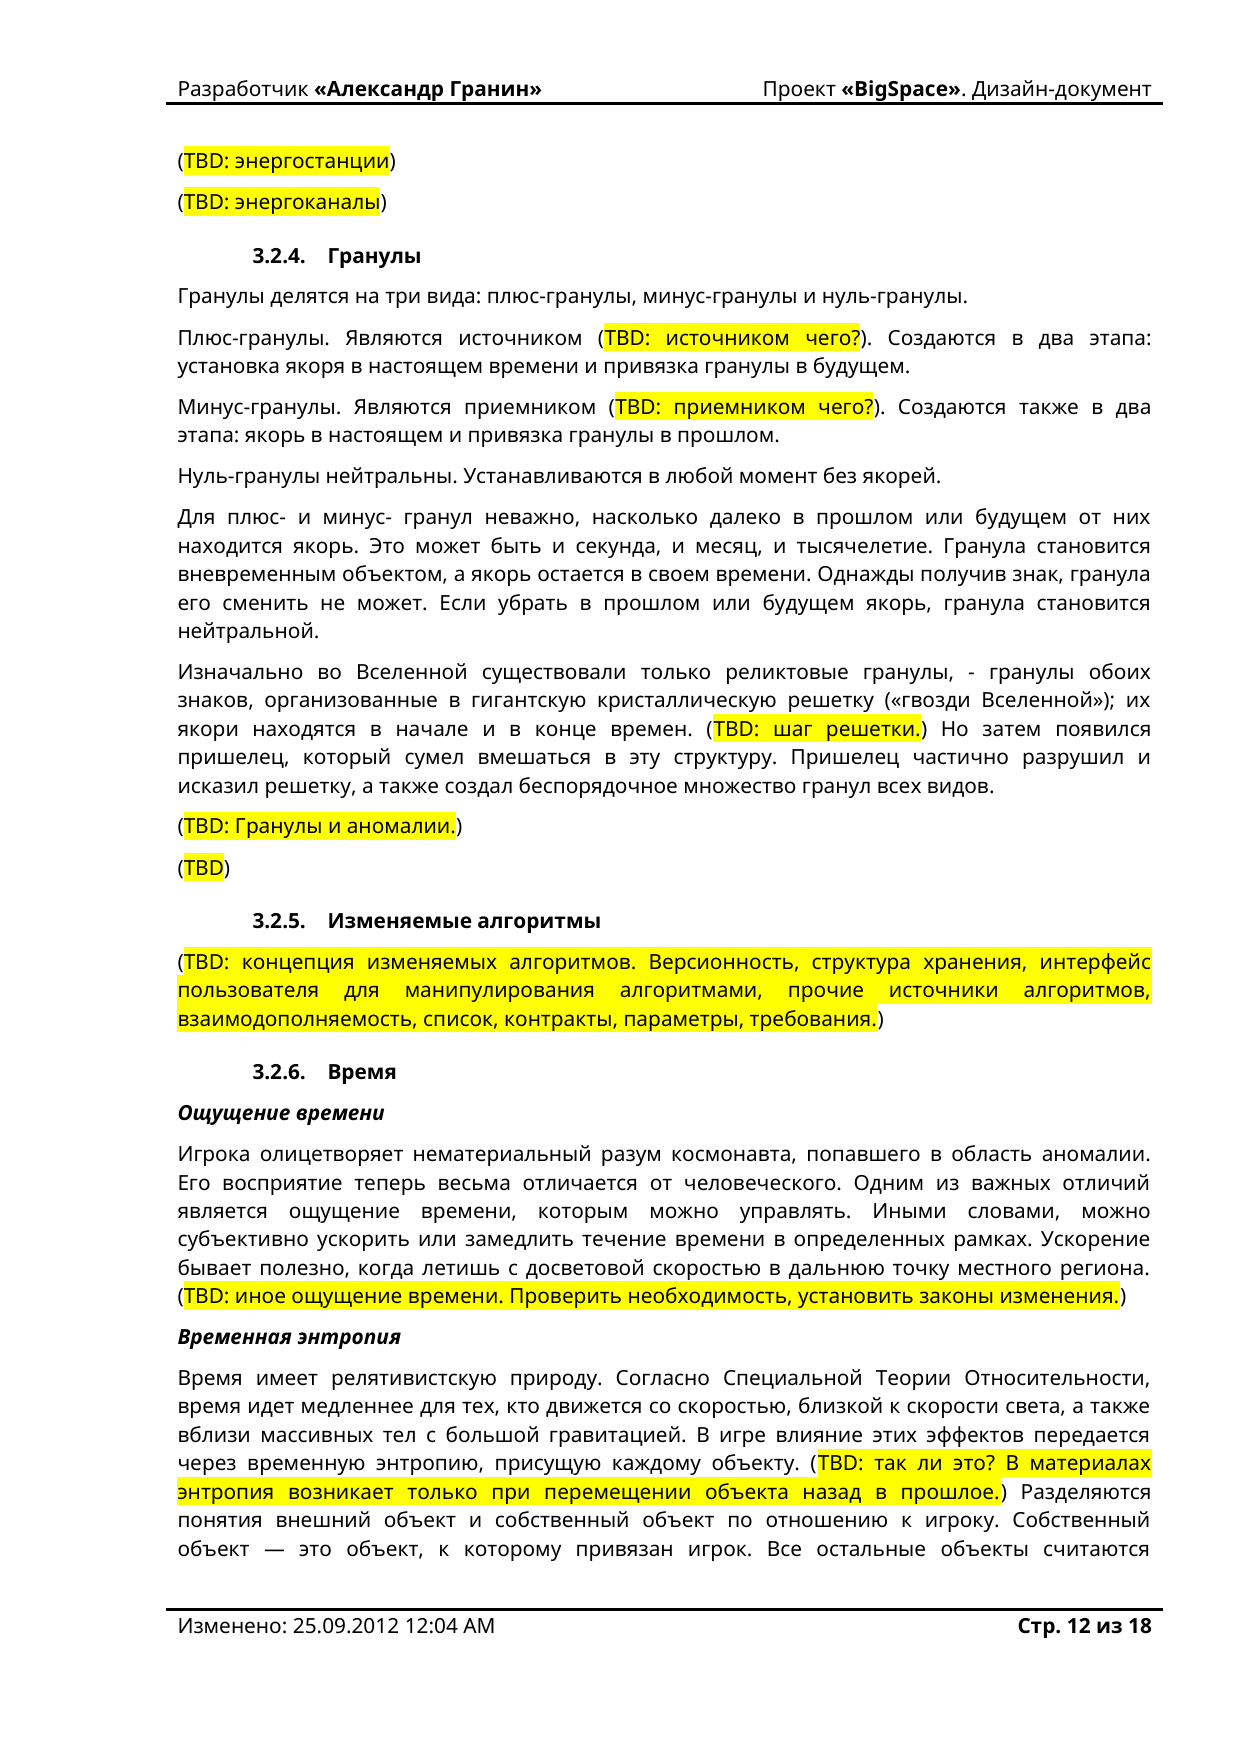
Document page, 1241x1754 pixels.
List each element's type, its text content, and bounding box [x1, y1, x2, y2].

text Плюс-гранулы. Являются источником (TBD: источником чего?). Создаются в два этапа: установка якоря в настоящем времени и привязка гранулы в будущем. [177, 323, 1152, 379]
text (TBD) [177, 853, 1152, 881]
text Для плюс- и минус- гранул неважно, насколько далеко в прошлом или будущем от них находится якорь. Это может быть и секунда, и месяц, и тысячелетие. Гранула становится вневременным объектом, а якорь остается в своем времени. Однажды получив знак, гранула его сменить не может. Если убрать в прошлом или будущем якорь, гранула становится нейтральной. [177, 502, 1152, 644]
subtitle Изменяемые алгоритмы [252, 906, 1152, 934]
text Время имеет релятивистскую природу. Согласно Специальной Теории Относительности, время идет медленнее для тех, кто движется со скоростью, близкой к скорости света, а также вблизи массивных тел с большой гравитацией. В игре влияние этих эффектов передается через временную энтропию, присущую каждому объекту. (TBD: так ли это? В материалах энтропия возникает только при перемещении объекта назад в прошлое.) Разделяются понятия внешний объект и собственный объект по отношению к игроку. Собственный объект — это объект, к которому привязан игрок. Все остальные объекты считаются [177, 1363, 1152, 1562]
text (TBD: Гранулы и аномалии.) [177, 812, 1152, 840]
text (TBD: энергостанции) [177, 146, 1152, 175]
text (TBD: концепция изменяемых алгоритмов. Версионность, структура хранения, интерфейс пользователя для манипулирования алгоритмами, прочие источники алгоритмов, взаимодополняемость, список, контракты, параметры, требования.) [177, 947, 1152, 1032]
text Изначально во Вселенной существовали только реликтовые гранулы, - гранулы обоих знаков, организованные в гигантскую кристаллическую решетку («гвозди Вселенной»); их якори находятся в начале и в конце времен. (TBD: шаг решетки.) Но затем появился пришелец, который сумел вмешаться в эту структуру. Пришелец частично разрушил и исказил решетку, а также создал беспорядочное множество гранул всех видов. [177, 657, 1152, 799]
text Временная энтропия [177, 1322, 1152, 1351]
text Гранулы делятся на три вида: плюс-гранулы, минус-гранулы и нуль-гранулы. [177, 282, 1152, 310]
text (TBD: энергоканалы) [177, 187, 1152, 216]
subtitle Время [252, 1057, 1152, 1086]
text Игрока олицетворяет нематериальный разум космонавта, попавшего в область аномалии. Его восприятие теперь весьма отличается от человеческого. Одним из важных отличий является ощущение времени, которым можно управлять. Иными словами, можно субъективно ускорить или замедлить течение времени в определенных рамках. Ускорение бывает полезно, когда летишь с досветовой скоростью в дальнюю точку местного региона. (TBD: иное ощущение времени. Проверить необходимость, установить законы изменения.) [177, 1139, 1152, 1310]
text Минус-гранулы. Являются приемником (TBD: приемником чего?). Создаются также в два этапа: якорь в настоящем и привязка гранулы в прошлом. [177, 392, 1152, 449]
text Нуль-гранулы нейтральны. Устанавливаются в любой момент без якорей. [177, 461, 1152, 490]
subtitle Гранулы [252, 241, 1152, 269]
text Ощущение времени [177, 1098, 1152, 1127]
